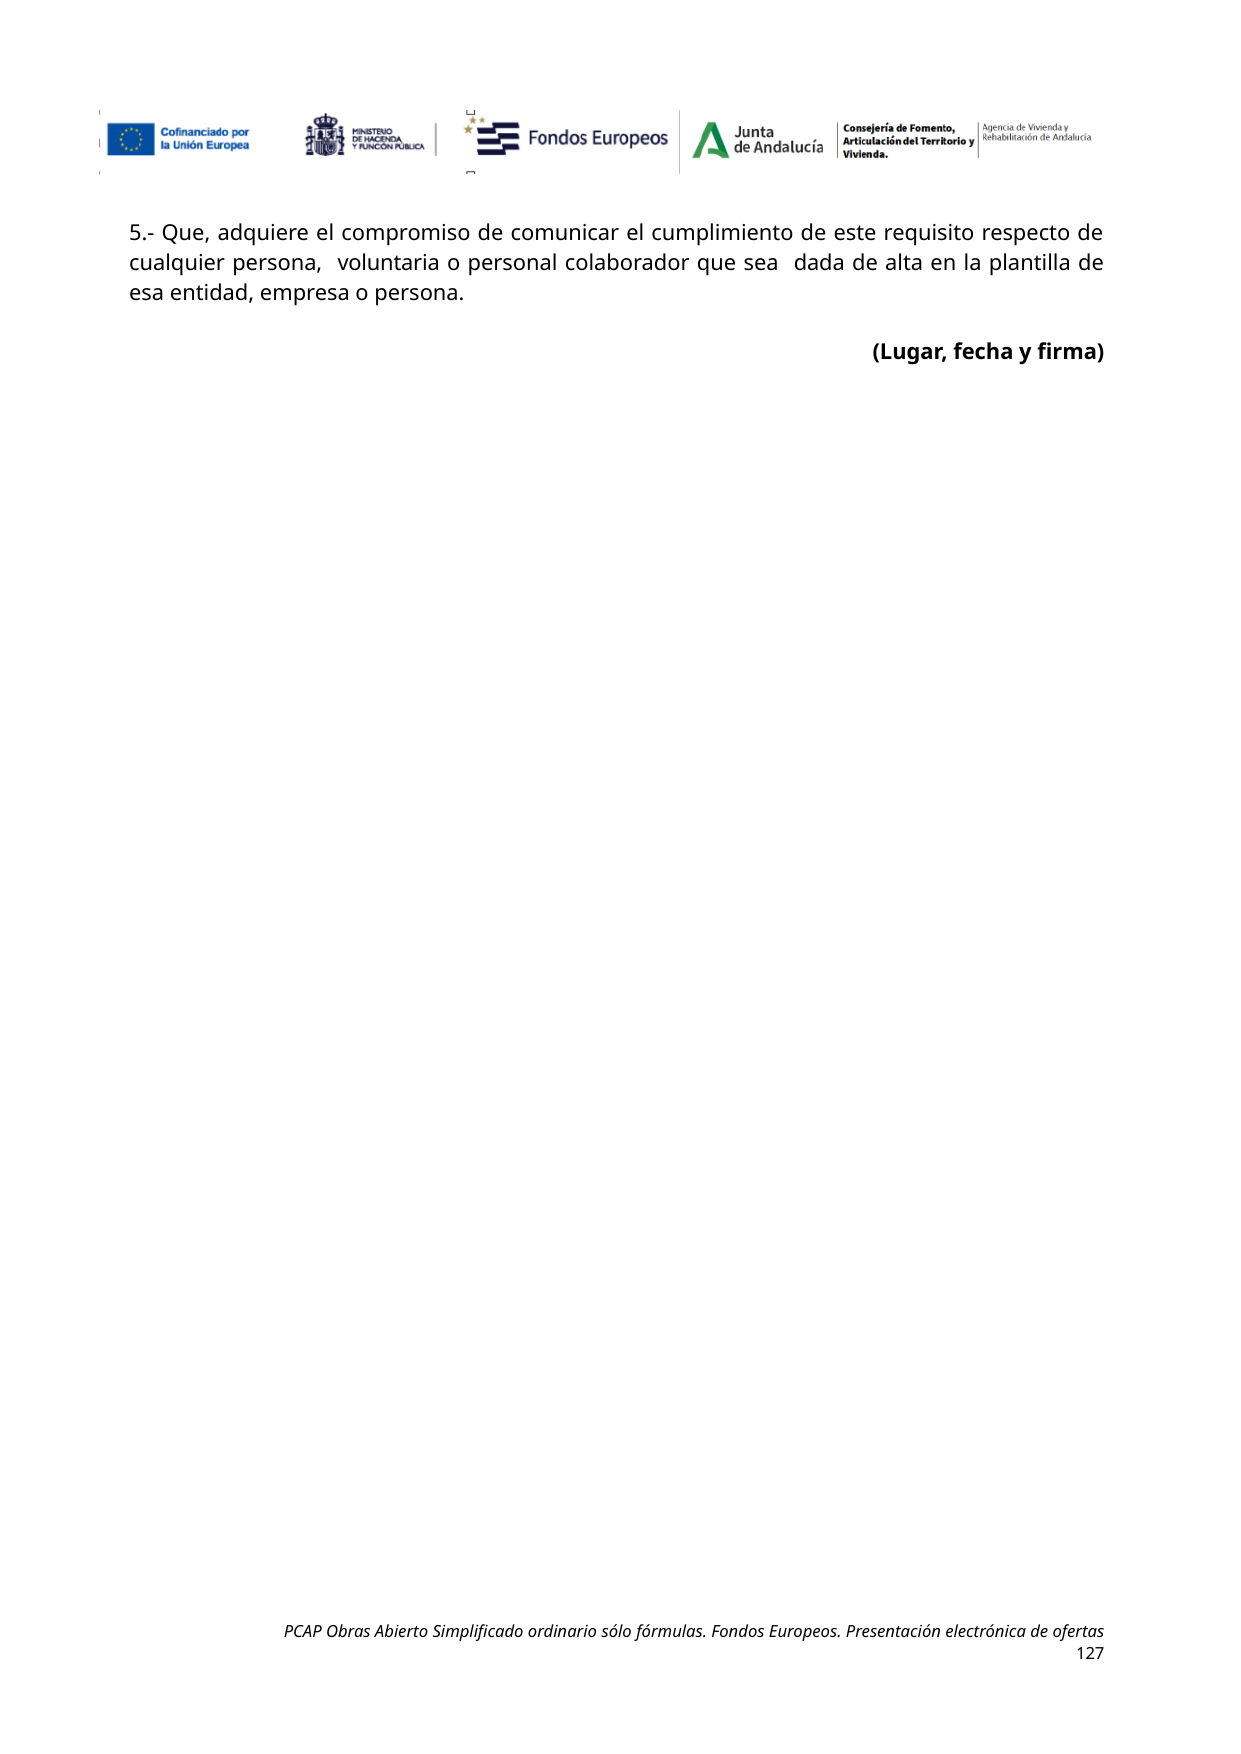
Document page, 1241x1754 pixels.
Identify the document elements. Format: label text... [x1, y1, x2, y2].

text 5.- Que, adquiere el compromiso de comunicar el cumplimiento de este requisito respecto de cualquier persona, voluntaria o personal colaborador que sea dada de alta en la plantilla de esa entidad, empresa o persona. [129, 217, 1104, 307]
text (Lugar, fecha y firma) [129, 336, 1104, 366]
picture [99, 107, 1104, 174]
